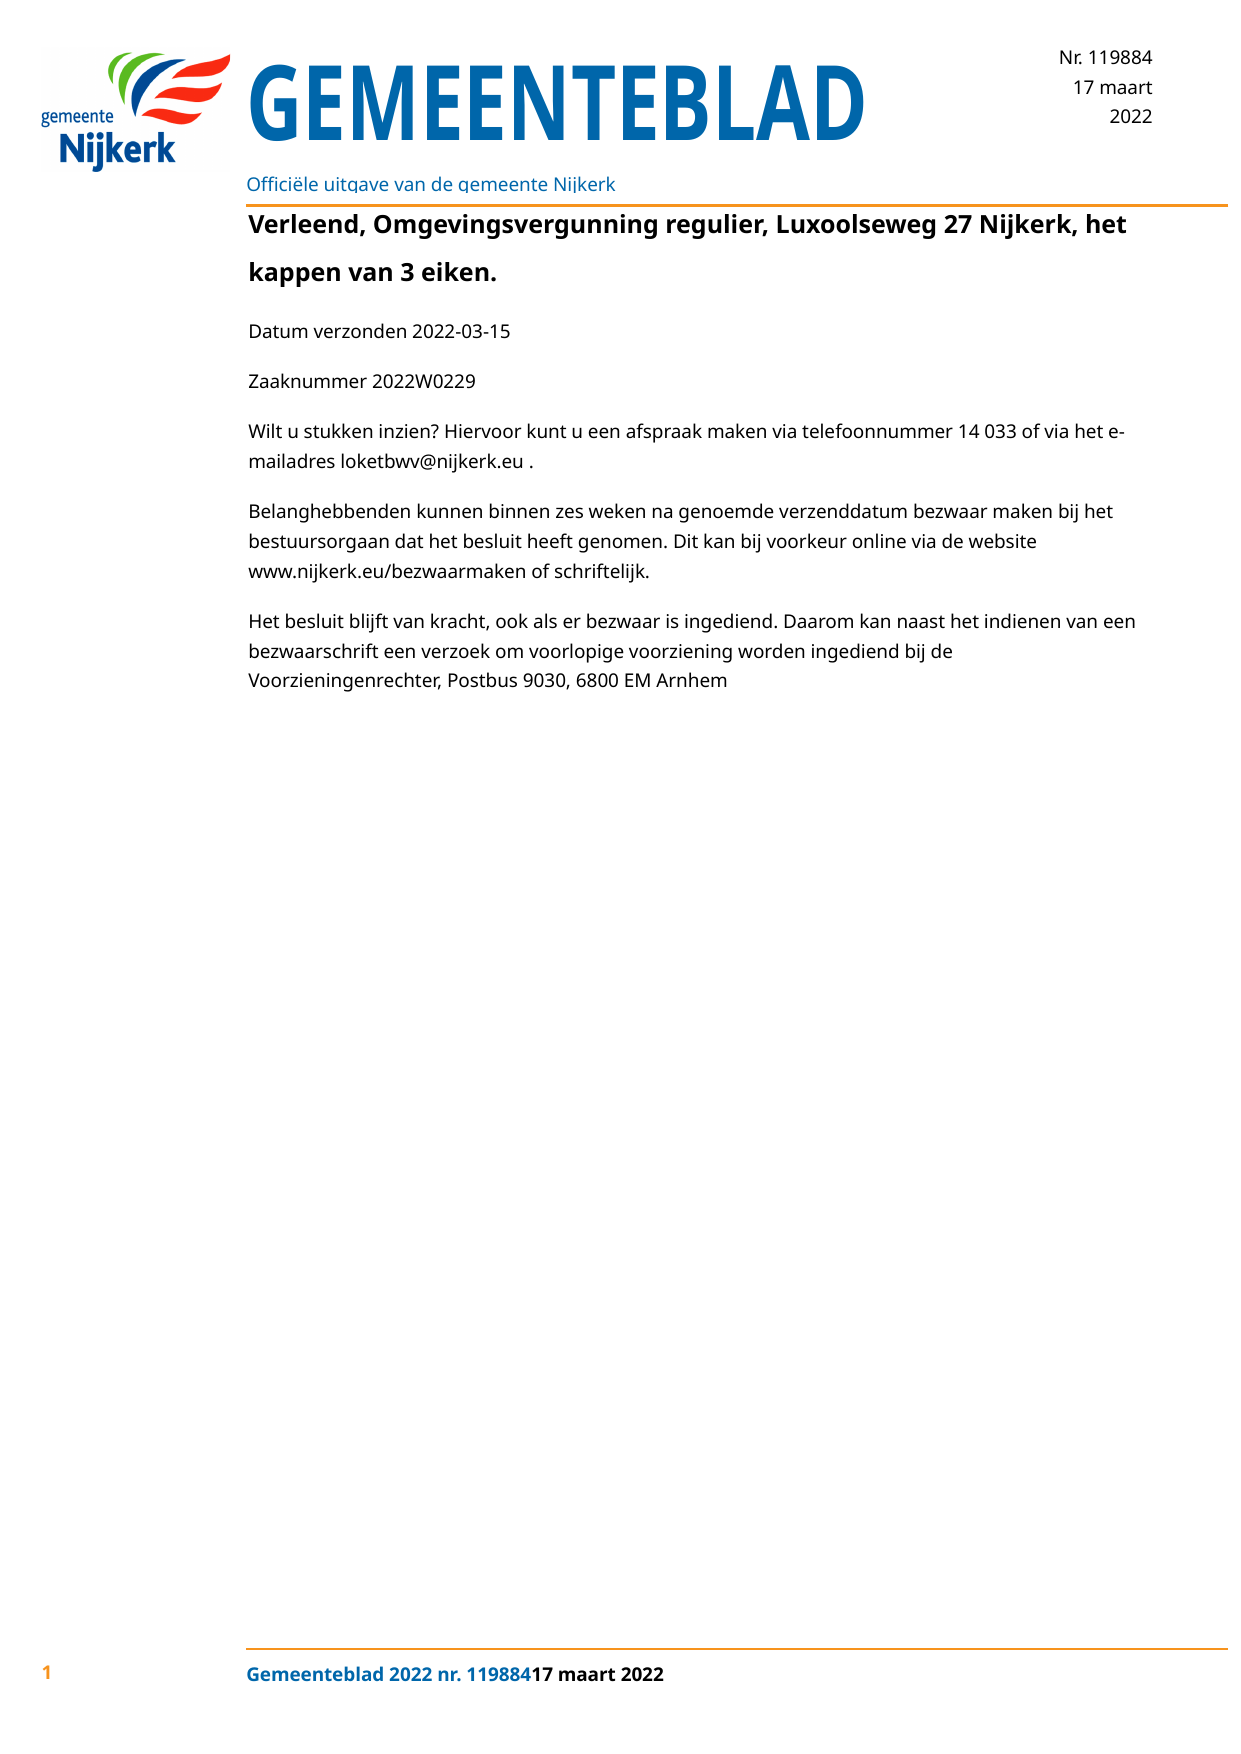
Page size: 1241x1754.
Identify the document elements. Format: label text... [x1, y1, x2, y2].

picture [41, 47, 231, 172]
text Verleend, Omgevingsvergunning regulier, Luxoolseweg 27 Nijkerk, het kappen van 3 eiken. [248, 207, 1152, 288]
text Belanghebbenden kunnen binnen zes weken na genoemde verzenddatum bezwaar maken bij het bestuursorgaan dat het besluit heeft genomen. Dit kan bij voorkeur online via de website www.nijkerk.eu/bezwaarmaken of schriftelijk. [248, 499, 1152, 584]
text Datum verzonden 2022-03-15 [248, 318, 1152, 344]
text Wilt u stukken inzien? Hiervoor kunt u een afspraak maken via telefoonnummer 14 033 of via het e-mailadres loketbwv@nijkerk.eu . [248, 419, 1152, 474]
text Zaaknummer 2022W0229 [248, 368, 1152, 394]
text Het besluit blijft van kracht, ook als er bezwaar is ingediend. Daarom kan naast het indienen van een bezwaarschrift een verzoek om voorlopige voorziening worden ingediend bij de Voorzieningenrechter, Postbus 9030, 6800 EM Arnhem [248, 608, 1152, 693]
